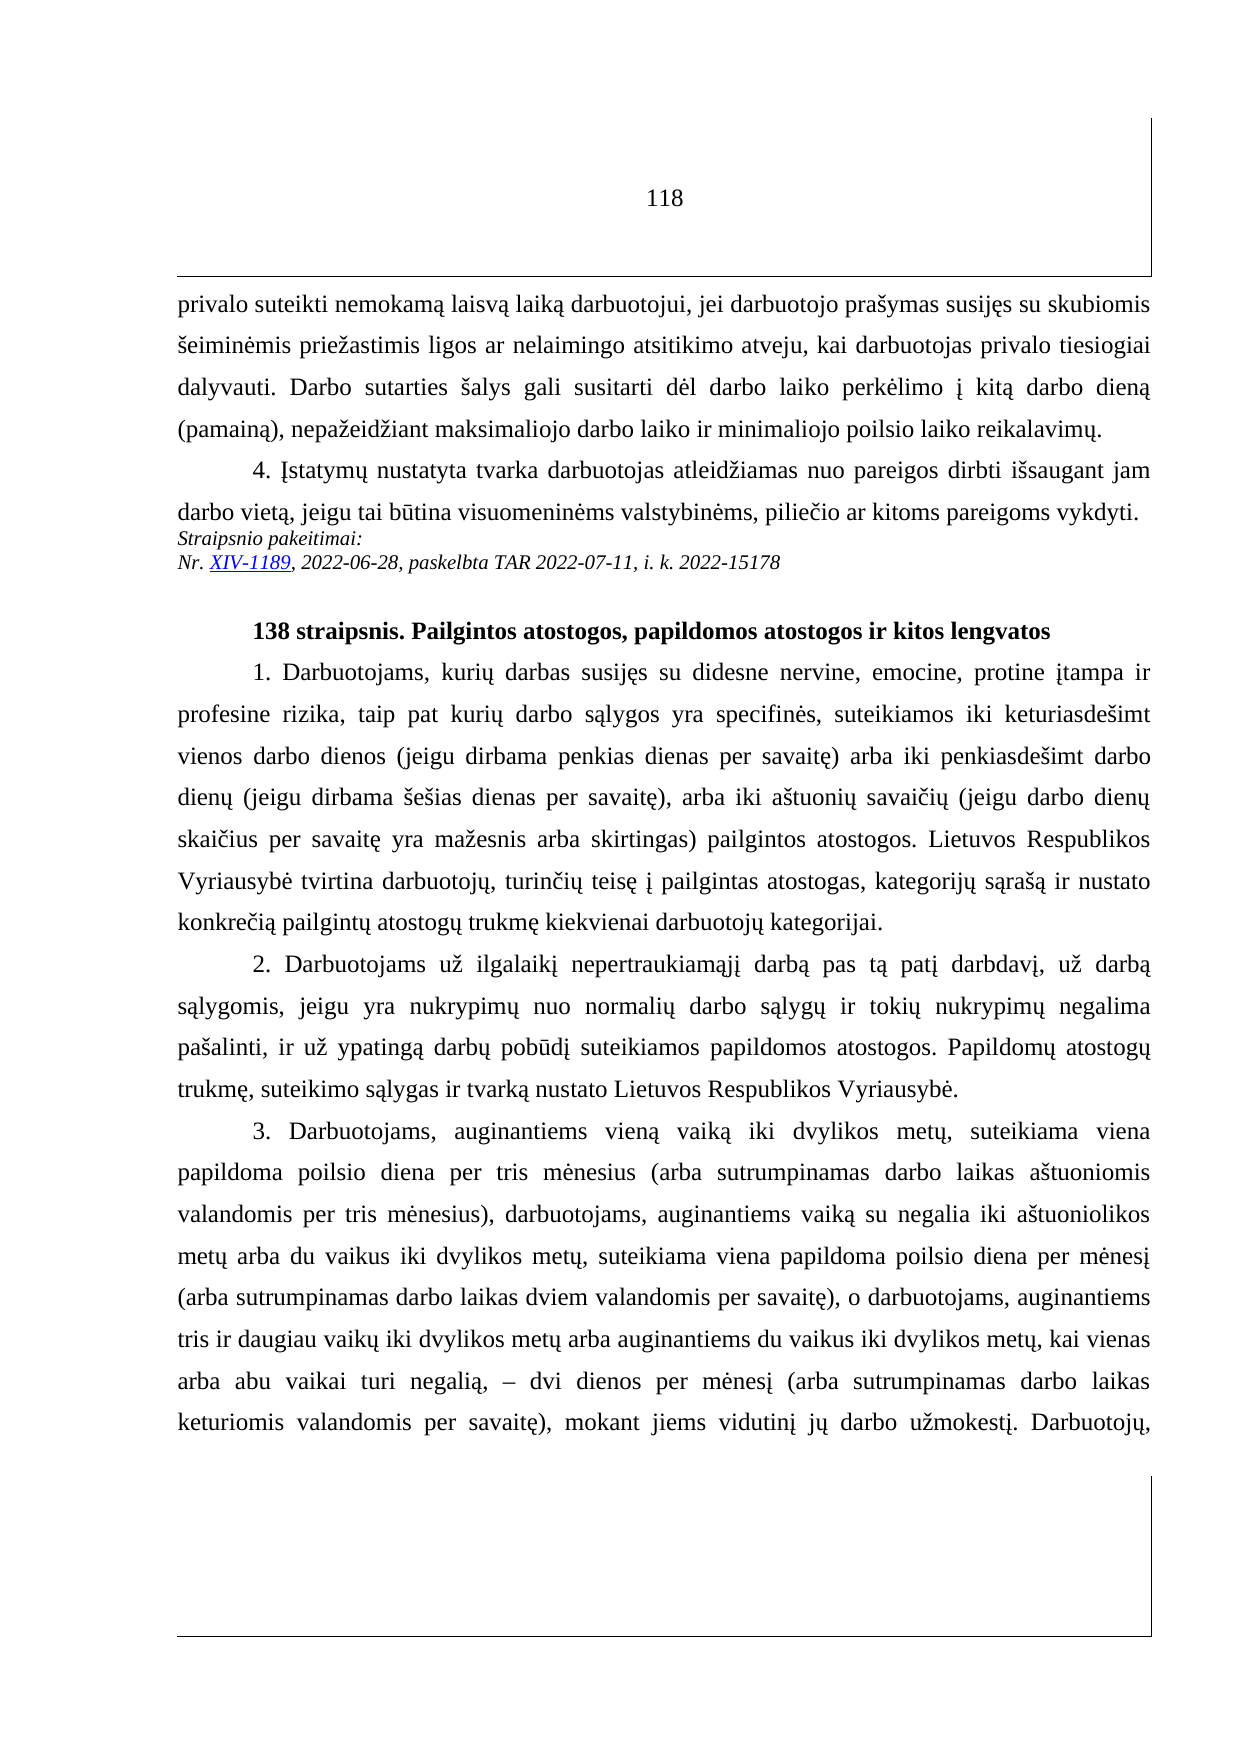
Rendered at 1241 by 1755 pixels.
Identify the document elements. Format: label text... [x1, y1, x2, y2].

subtitle 138 straipsnis. Pailgintos atostogos, papildomos atostogos ir kitos lengvatos [177, 603, 1152, 644]
text 4. Įstatymų nustatyta tvarka darbuotojas atleidžiamas nuo pareigos dirbti išsaugant jam darbo vietą, jeigu tai būtina visuomeninėms valstybinėms, piliečio ar kitoms pareigoms vykdyti. [177, 443, 1152, 526]
text Nr. XIV-1189, 2022-06-28, paskelbta TAR 2022-07-11, i. k. 2022-15178 [177, 550, 1152, 574]
text 1. Darbuotojams, kurių darbas susijęs su didesne nervine, emocine, protine įtampa ir profesine rizika, taip pat kurių darbo sąlygos yra specifinės, suteikiamos iki keturiasdešimt vienos darbo dienos (jeigu dirbama penkias dienas per savaitę) arba iki penkiasdešimt darbo dienų (jeigu dirbama šešias dienas per savaitę), arba iki aštuonių savaičių (jeigu darbo dienų skaičius per savaitę yra mažesnis arba skirtingas) pailgintos atostogos. Lietuvos Respublikos Vyriausybė tvirtina darbuotojų, turinčių teisę į pailgintas atostogas, kategorijų sąrašą ir nustato konkrečią pailgintų atostogų trukmę kiekvienai darbuotojų kategorijai. [177, 644, 1152, 936]
text 2. Darbuotojams už ilgalaikį nepertraukiamąjį darbą pas tą patį darbdavį, už darbą sąlygomis, jeigu yra nukrypimų nuo normalių darbo sąlygų ir tokių nukrypimų negalima pašalinti, ir už ypatingą darbų pobūdį suteikiamos papildomos atostogos. Papildomų atostogų trukmę, suteikimo sąlygas ir tvarką nustato Lietuvos Respublikos Vyriausybė. [177, 936, 1152, 1103]
text 3. Darbuotojams, auginantiems vieną vaiką iki dvylikos metų, suteikiama viena papildoma poilsio diena per tris mėnesius (arba sutrumpinamas darbo laikas aštuoniomis valandomis per tris mėnesius), darbuotojams, auginantiems vaiką su negalia iki aštuoniolikos metų arba du vaikus iki dvylikos metų, suteikiama viena papildoma poilsio diena per mėnesį (arba sutrumpinamas darbo laikas dviem valandomis per savaitę), o darbuotojams, auginantiems tris ir daugiau vaikų iki dvylikos metų arba auginantiems du vaikus iki dvylikos metų, kai vienas arba abu vaikai turi negalią, – dvi dienos per mėnesį (arba sutrumpinamas darbo laikas keturiomis valandomis per savaitę), mokant jiems vidutinį jų darbo užmokestį. Darbuotojų, [177, 1103, 1152, 1436]
text Straipsnio pakeitimai: [177, 526, 1152, 550]
text privalo suteikti nemokamą laisvą laiką darbuotojui, jei darbuotojo prašymas susijęs su skubiomis šeiminėmis priežastimis ligos ar nelaimingo atsitikimo atveju, kai darbuotojas privalo tiesiogiai dalyvauti. Darbo sutarties šalys gali susitarti dėl darbo laiko perkėlimo į kitą darbo dieną (pamainą), nepažeidžiant maksimaliojo darbo laiko ir minimaliojo poilsio laiko reikalavimų. [177, 276, 1152, 443]
